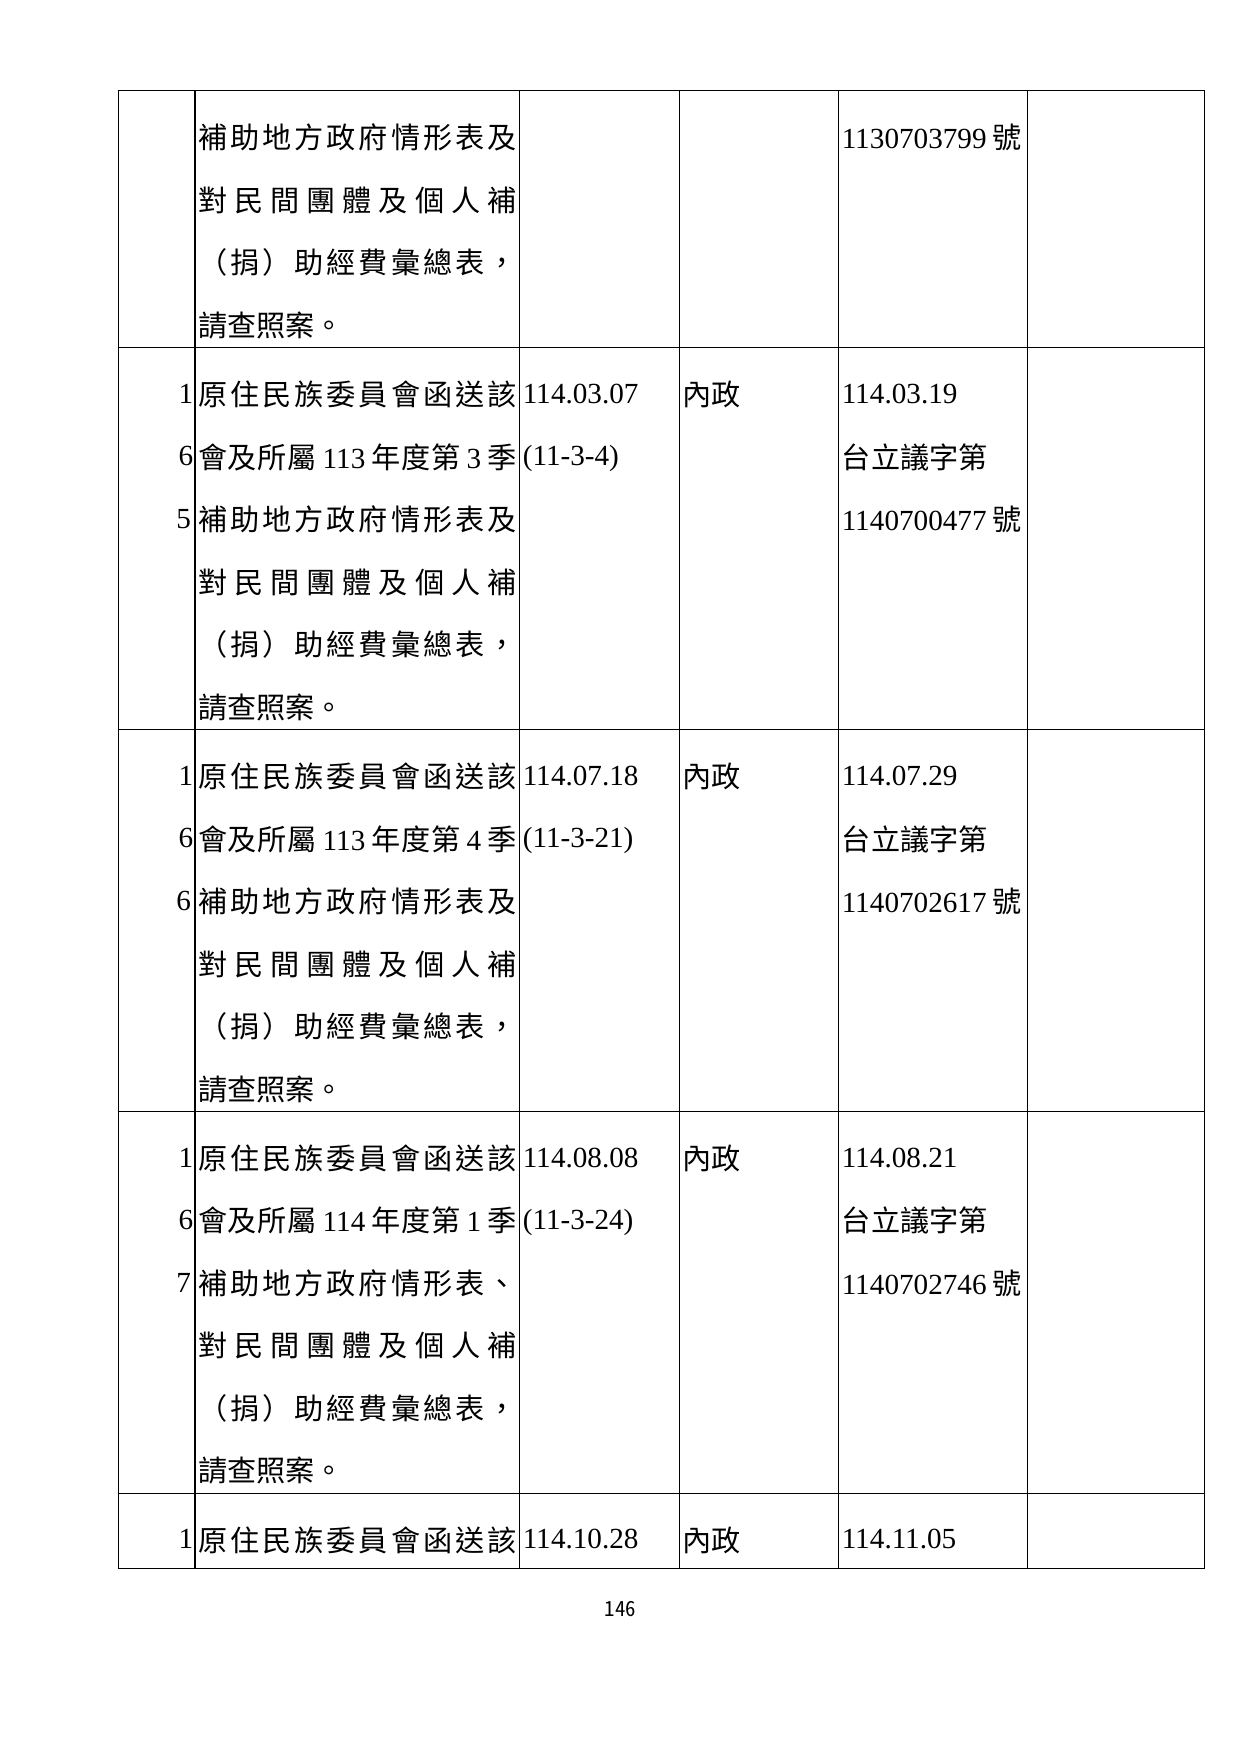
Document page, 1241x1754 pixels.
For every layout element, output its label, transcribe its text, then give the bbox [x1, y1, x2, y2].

table_cell 原住民族委員會函送該 [196, 1494, 519, 1567]
table_cell 內政 [680, 730, 838, 1111]
table_cell 114.03.07 (11-3-4) [520, 348, 679, 729]
table_cell 原住民族委員會函送該會及所屬113年度第3季補助地方政府情形表及對民間團體及個人補（捐）助經費彙總表，請查照案。 [196, 348, 519, 729]
table_cell 補助地方政府情形表及對民間團體及個人補（捐）助經費彙總表，請查照案。 [196, 91, 519, 347]
table_cell 114.08.08 (11-3-24) [520, 1112, 679, 1493]
table_cell [119, 1112, 194, 1493]
table_cell 內政 [680, 1112, 838, 1493]
table_cell 內政 [680, 1494, 838, 1567]
table_cell 114.08.21 台立議字第1140702746號 [839, 1112, 1027, 1493]
table_cell [1028, 91, 1204, 347]
table_cell 114.07.18 (11-3-21) [520, 730, 679, 1111]
table_cell [119, 348, 194, 729]
table_cell 114.07.29 台立議字第1140702617號 [839, 730, 1027, 1111]
table_cell 內政 [680, 348, 838, 729]
table_cell [1028, 348, 1204, 729]
table_cell 114.11.05 [839, 1494, 1027, 1567]
table_cell 原住民族委員會函送該會及所屬114年度第1季補助地方政府情形表、對民間團體及個人補（捐）助經費彙總表，請查照案。 [196, 1112, 519, 1493]
table_cell [119, 91, 194, 347]
table_cell [1028, 1494, 1204, 1567]
table_cell 114.03.19 台立議字第1140700477號 [839, 348, 1027, 729]
table_cell [1028, 1112, 1204, 1493]
table_cell 1130703799號 [839, 91, 1027, 347]
table_cell [1028, 730, 1204, 1111]
table_cell [119, 730, 194, 1111]
table_cell [520, 91, 679, 347]
table_cell 原住民族委員會函送該會及所屬113年度第4季補助地方政府情形表及對民間團體及個人補（捐）助經費彙總表，請查照案。 [196, 730, 519, 1111]
table_cell [119, 1494, 194, 1567]
table_cell 114.10.28 [520, 1494, 679, 1567]
table_cell [680, 91, 838, 347]
